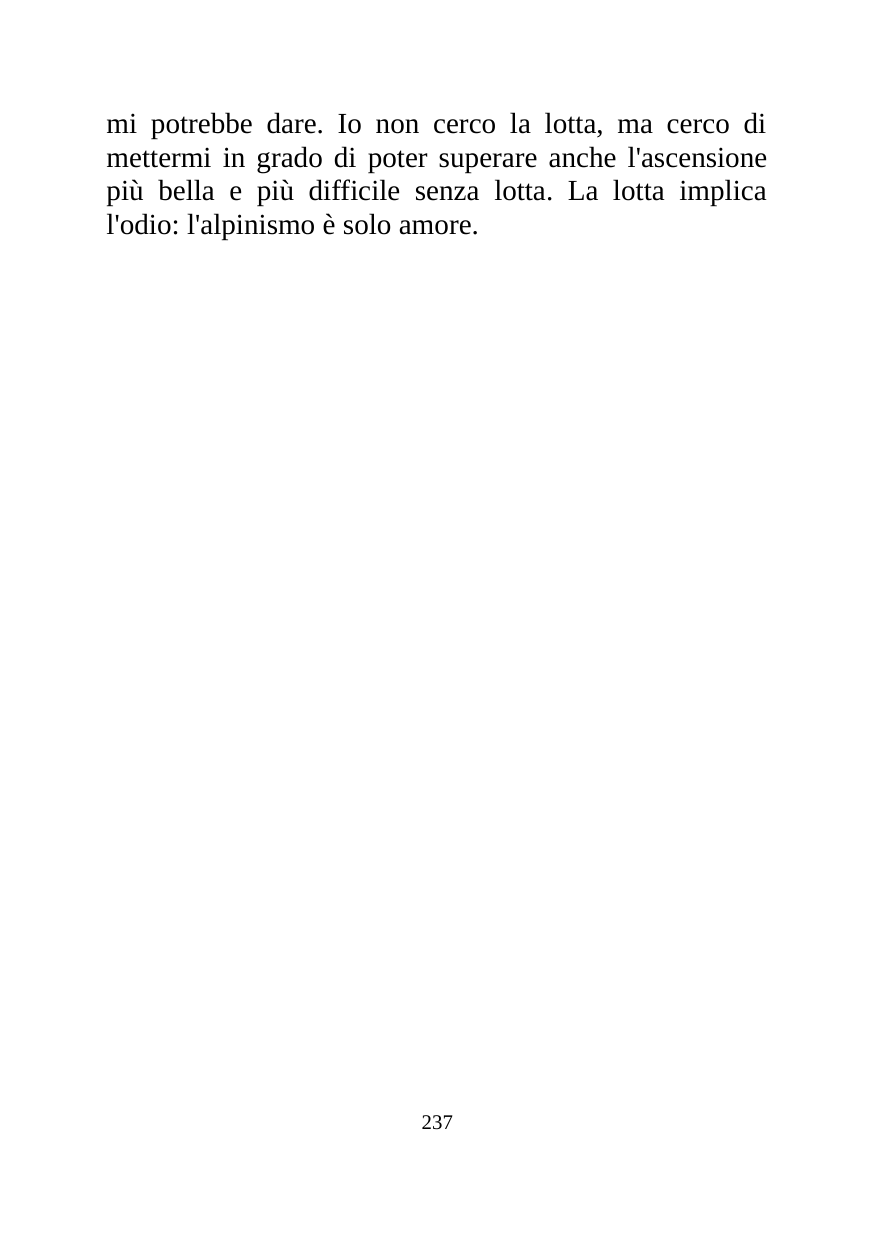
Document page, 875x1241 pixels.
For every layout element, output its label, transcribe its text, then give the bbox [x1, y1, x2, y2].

text mi potrebbe dare. Io non cerco la lotta, ma cerco di mettermi in grado di poter superare anche l'ascensione più bella e più difficile senza lotta. La lotta implica l'odio: l'alpinismo è solo amore. [106, 106, 768, 240]
